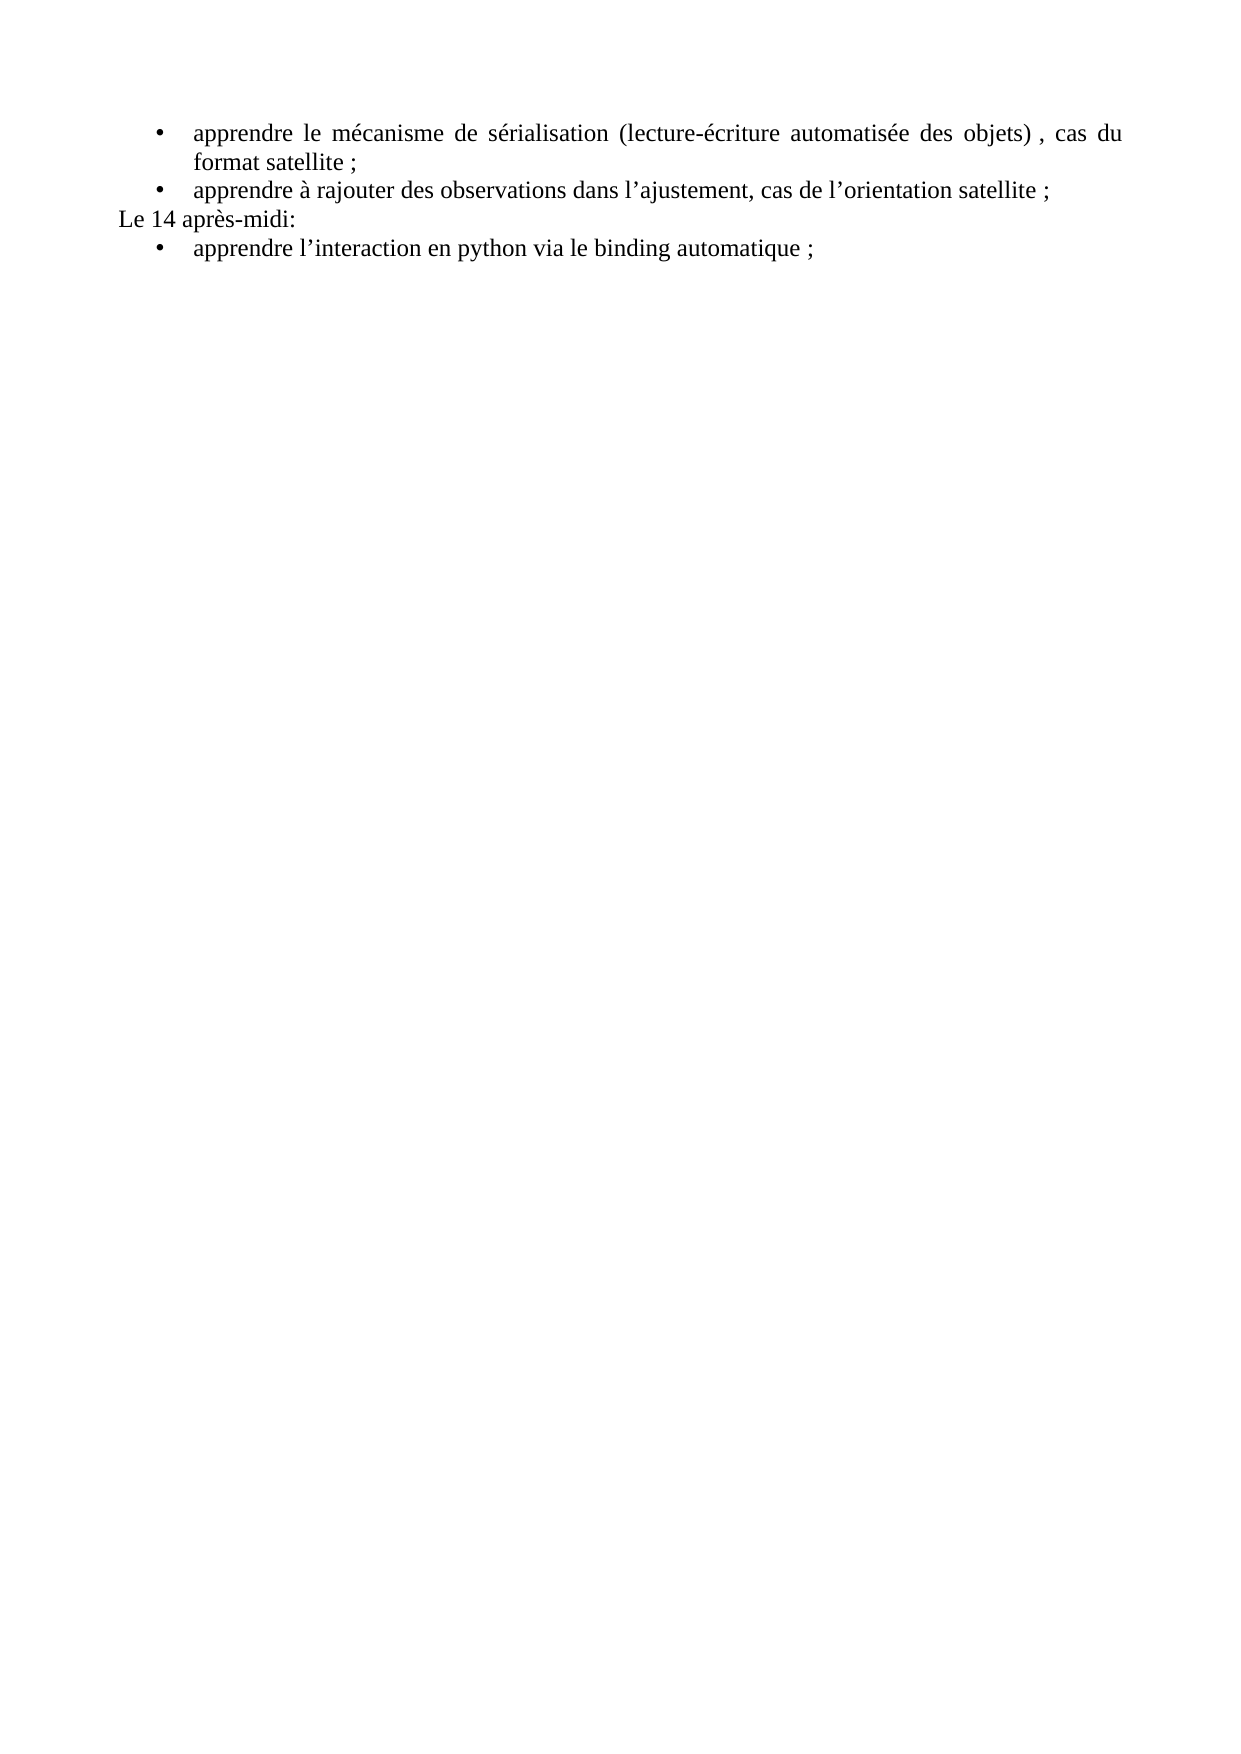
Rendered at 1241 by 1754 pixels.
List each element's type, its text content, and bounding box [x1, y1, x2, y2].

list apprendre à rajouter des observations dans l’ajustement, cas de l’orientation satellite ; [156, 176, 1122, 204]
list apprendre le mécanisme de sérialisation (lecture-écriture automatisée des objets) , cas du format satellite ; [156, 118, 1122, 176]
list apprendre l’interaction en python via le binding automatique ; [156, 233, 1122, 262]
text Le 14 après-midi: [118, 204, 1122, 233]
